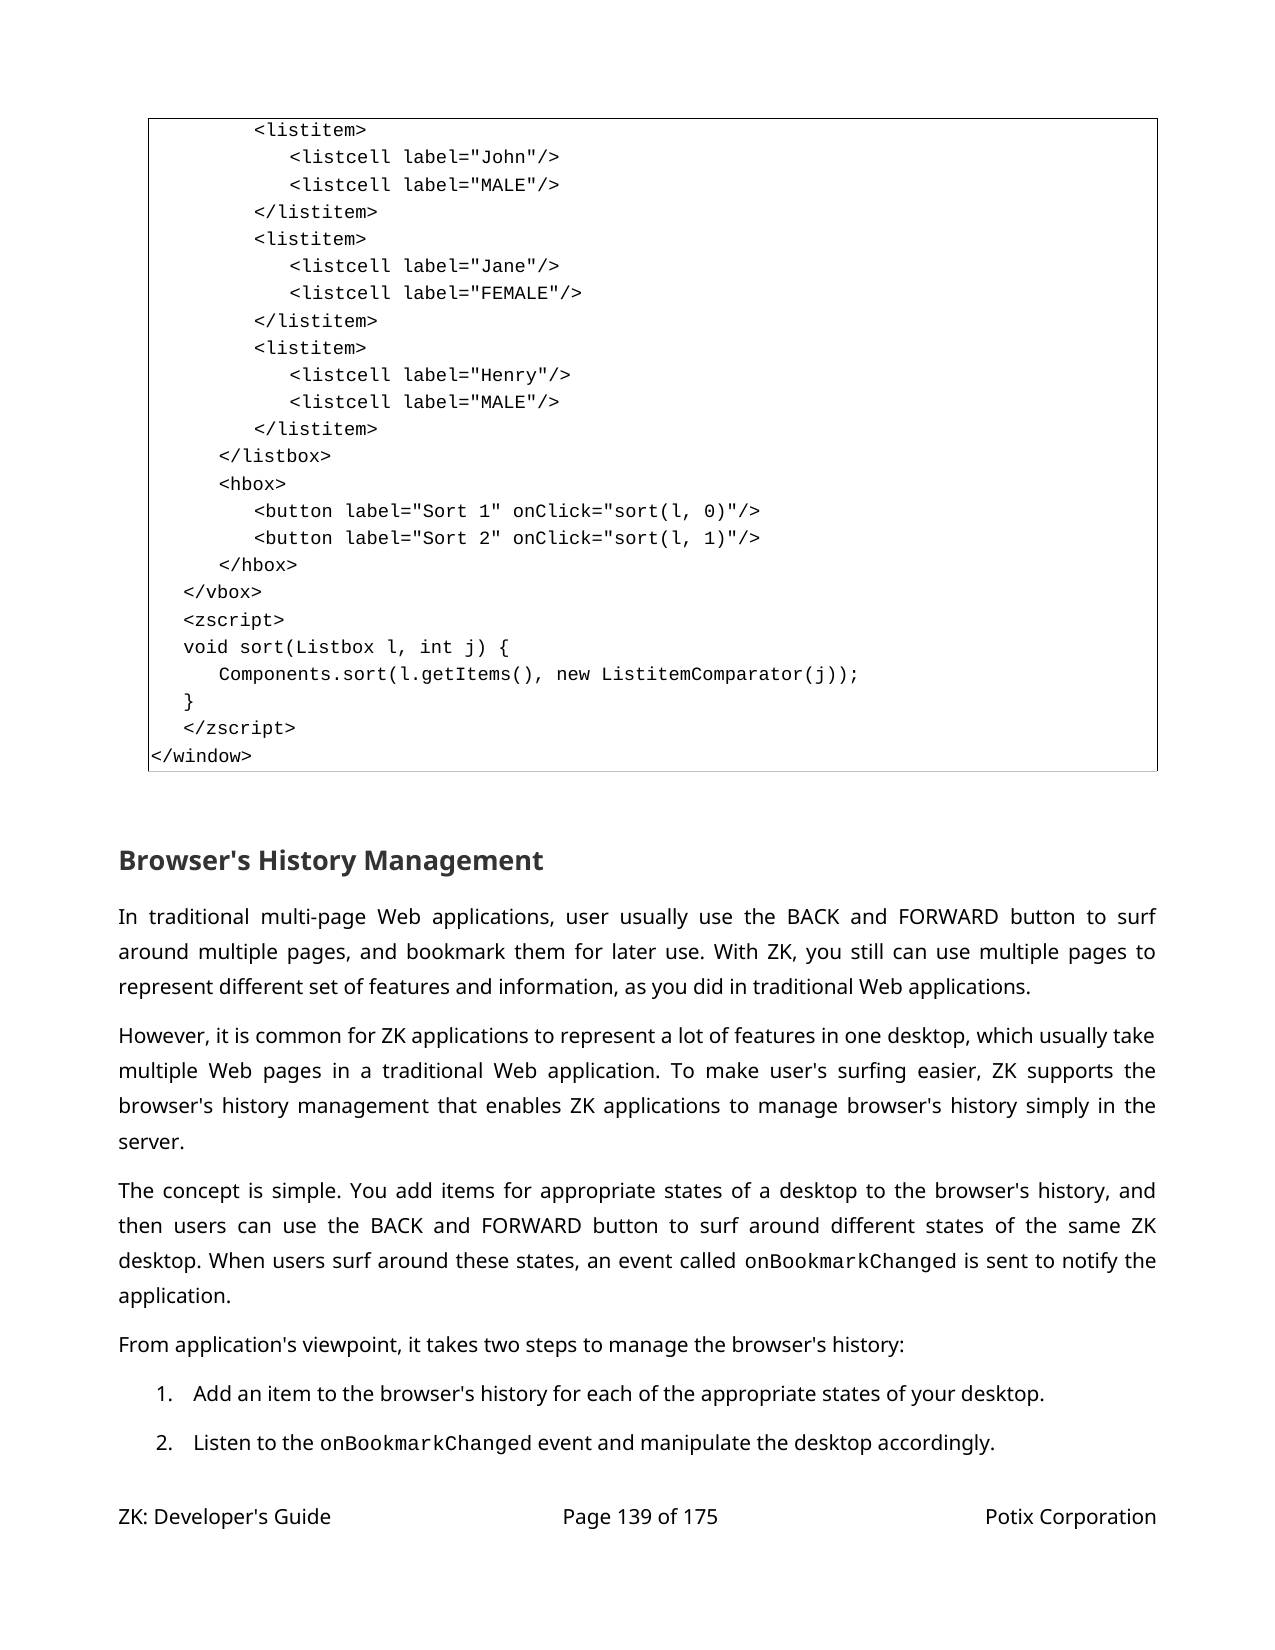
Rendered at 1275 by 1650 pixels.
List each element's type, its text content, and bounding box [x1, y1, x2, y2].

text <zscript> [149, 607, 1157, 632]
text <listitem> [149, 336, 1157, 360]
text </listitem> [149, 200, 1157, 224]
text <listcell label="John"/> [149, 145, 1157, 169]
text <listcell label="Henry"/> [149, 363, 1157, 387]
text </zscript> [149, 716, 1157, 741]
text The concept is simple. You add items for appropriate states of a desktop to the browser's history, and then users can use the BACK and FORWARD button to surf around different states of the same ZK desktop. When users surf around these states, an event called onBookmarkChanged is sent to notify the application. [118, 1176, 1157, 1310]
text <listcell label="MALE"/> [149, 390, 1157, 414]
list Listen to the onBookmarkChanged event and manipulate the desktop accordingly. [156, 1428, 1157, 1457]
text From application's viewpoint, it takes two steps to manage the browser's history: [118, 1331, 1157, 1359]
text </window> [149, 743, 1157, 771]
text <button label="Sort 2" onClick="sort(l, 1)"/> [149, 526, 1157, 550]
text <hbox> [149, 472, 1157, 496]
text </listitem> [149, 308, 1157, 333]
list Add an item to the browser's history for each of the appropriate states of your desktop. [156, 1379, 1157, 1408]
text </listbox> [149, 444, 1157, 469]
text Components.sort(l.getItems(), new ListitemComparator(j)); [149, 662, 1157, 686]
text <button label="Sort 1" onClick="sort(l, 0)"/> [149, 499, 1157, 523]
text <listitem> [149, 119, 1157, 142]
text <listitem> [149, 227, 1157, 251]
text <listcell label="FEMALE"/> [149, 281, 1157, 306]
text However, it is common for ZK applications to represent a lot of features in one desktop, which usually take multiple Web pages in a traditional Web application. To make user's surfing easier, ZK supports the browser's history management that enables ZK applications to manage browser's history simply in the server. [118, 1021, 1157, 1155]
text } [149, 689, 1157, 713]
text <listcell label="MALE"/> [149, 172, 1157, 197]
text <listcell label="Jane"/> [149, 254, 1157, 278]
text </vbox> [149, 580, 1157, 604]
text </hbox> [149, 553, 1157, 577]
text In traditional multi-page Web applications, user usually use the BACK and FORWARD button to surf around multiple pages, and bookmark them for later use. With ZK, you still can use multiple pages to represent different set of features and information, as you did in traditional Web applications. [118, 902, 1157, 1001]
text void sort(Listbox l, int j) { [149, 635, 1157, 659]
subtitle Browser's History Management [118, 842, 1157, 878]
text </listitem> [149, 417, 1157, 441]
